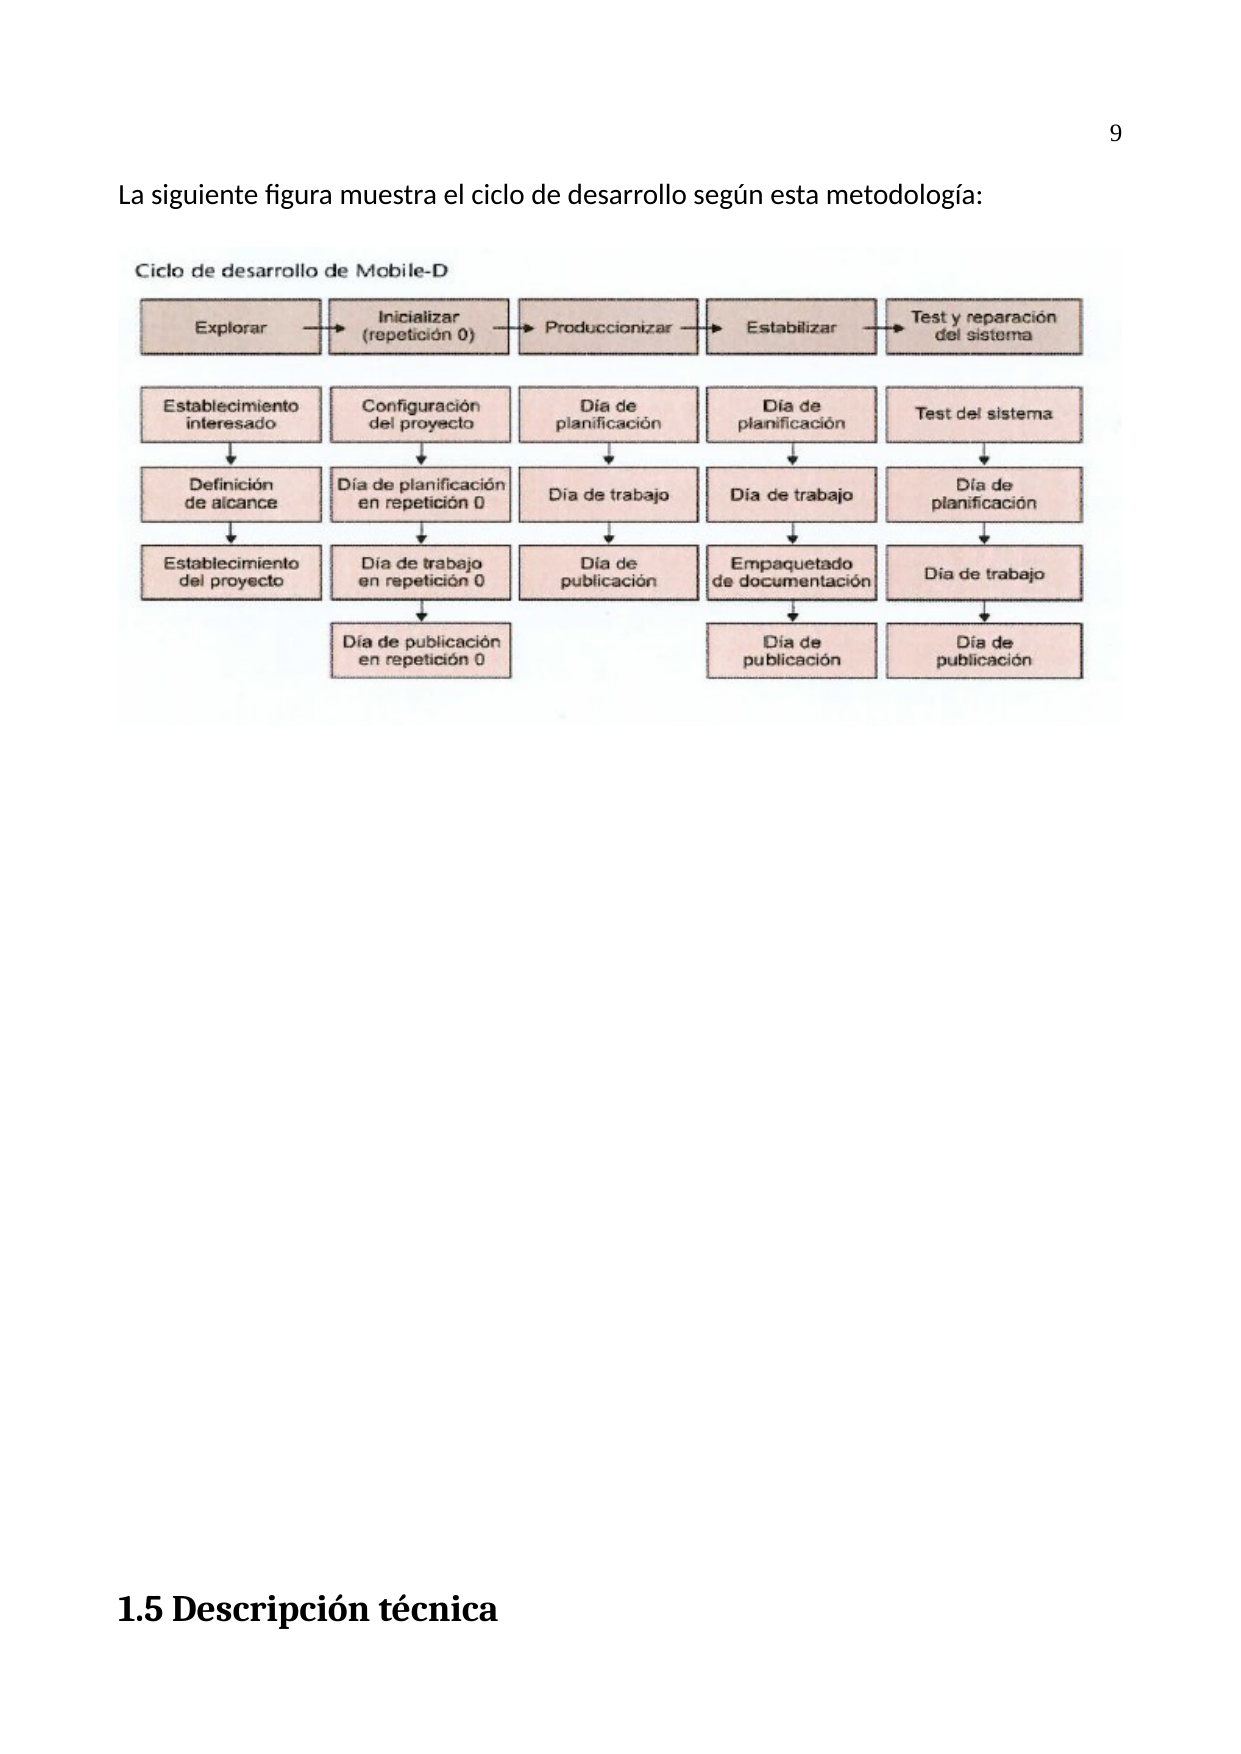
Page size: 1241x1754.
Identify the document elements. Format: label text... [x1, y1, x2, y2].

text 1.5 Descripción técnica [118, 1588, 1122, 1631]
text La siguiente figura muestra el ciclo de desarrollo según esta metodología: [118, 176, 1122, 212]
